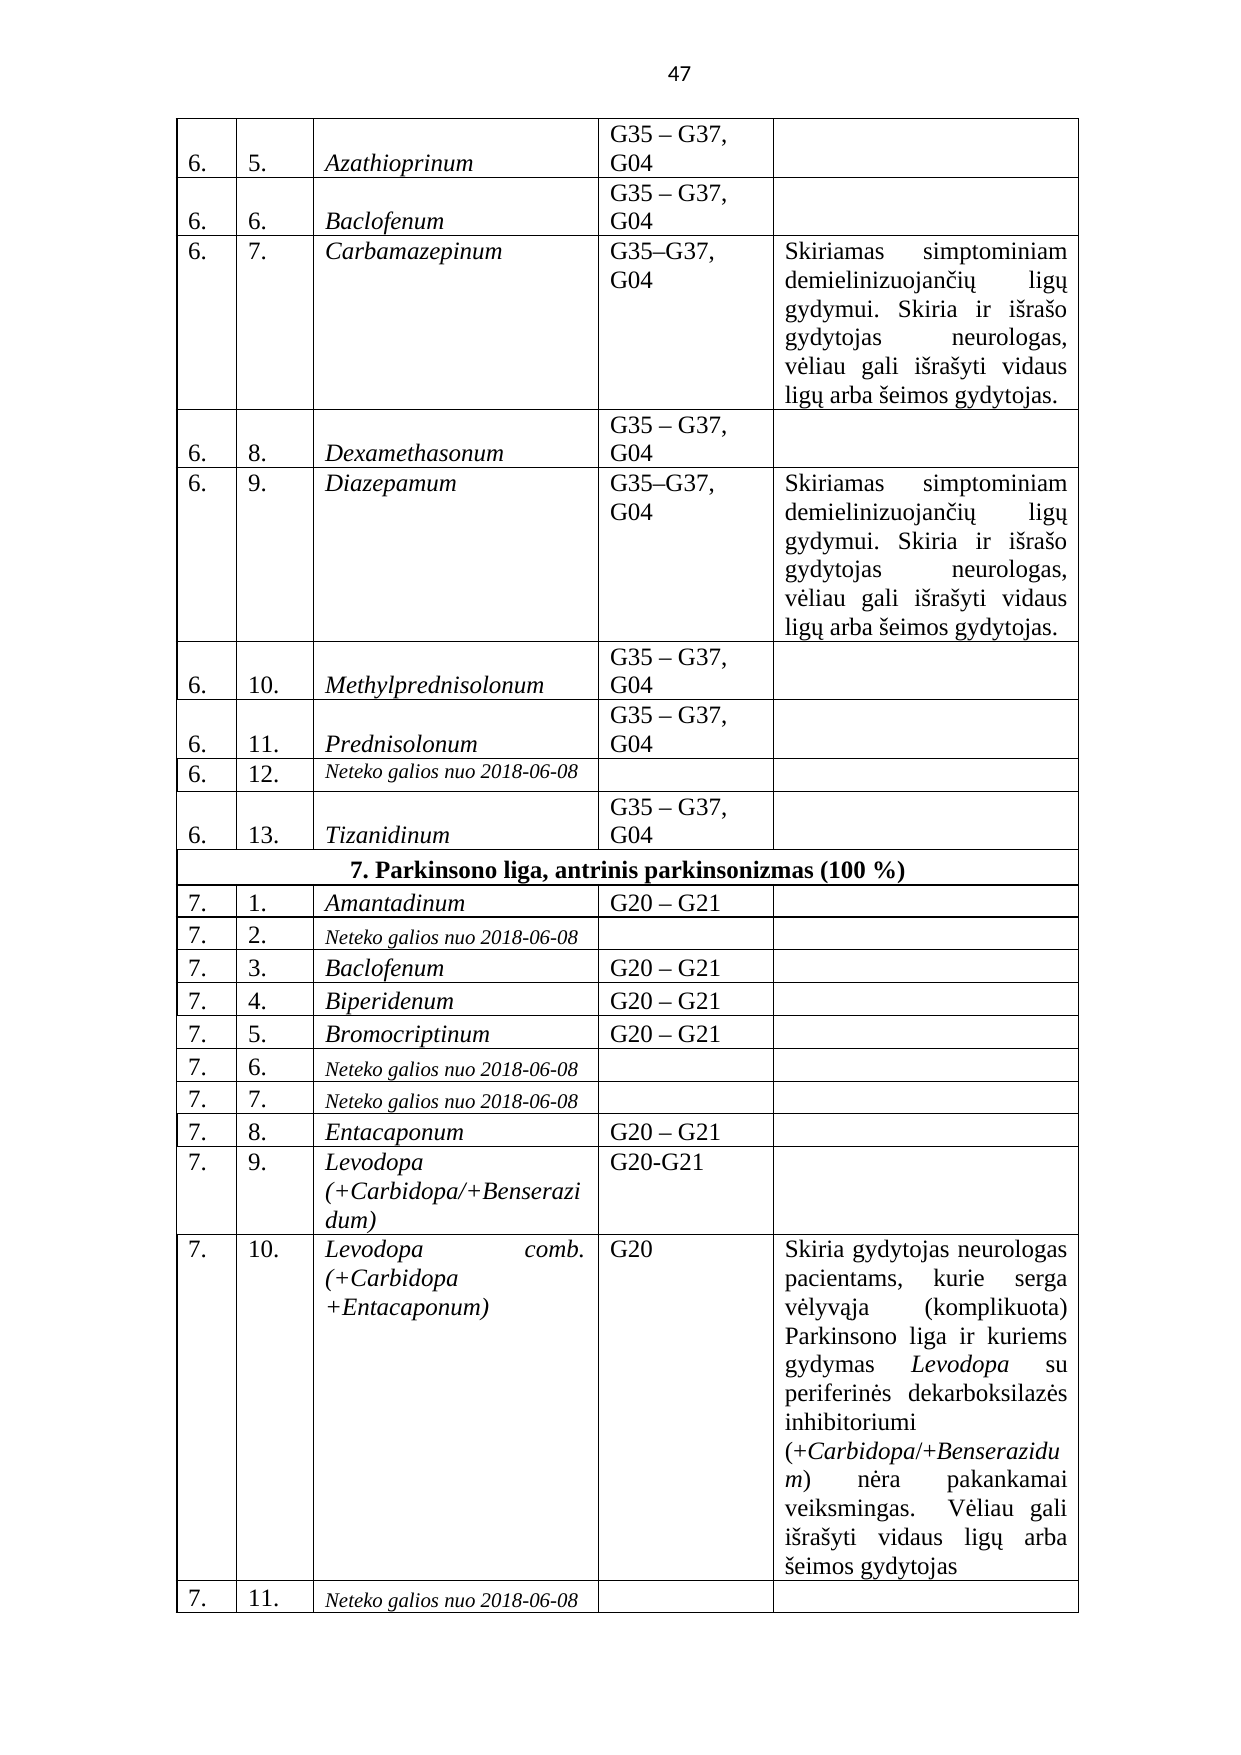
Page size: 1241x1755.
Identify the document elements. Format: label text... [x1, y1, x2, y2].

table_cell [1093, 467, 1099, 641]
table_cell [1084, 884, 1088, 916]
table_cell [1088, 699, 1093, 758]
table_cell [1079, 177, 1083, 235]
table_cell [774, 1082, 1078, 1113]
table_cell [1099, 1081, 1103, 1113]
table_cell [1088, 235, 1093, 409]
table_cell [1109, 791, 1123, 849]
table_cell 11. [237, 1581, 313, 1612]
table_cell Methylprednisolonum [314, 642, 598, 699]
table_cell [774, 950, 1078, 982]
table_cell 6. [178, 642, 236, 699]
table_cell [1109, 1146, 1123, 1233]
table_cell [599, 759, 773, 791]
table_cell [1103, 916, 1109, 949]
table_cell [1103, 791, 1109, 849]
table_cell [1109, 235, 1123, 409]
table_cell 11. [237, 700, 313, 758]
table_cell [1109, 949, 1123, 982]
table_cell 7. [178, 950, 236, 982]
table_cell [1099, 1234, 1103, 1579]
table_cell G35–G37, G04 [599, 236, 773, 409]
table_cell [1099, 177, 1103, 235]
table_cell G35 – G37, G04 [599, 410, 773, 467]
table_cell Carbamazepinum [314, 236, 598, 409]
table_cell [1109, 699, 1123, 758]
table_cell [1109, 467, 1123, 641]
table_cell [1093, 916, 1099, 949]
table_cell Baclofenum [314, 950, 598, 982]
table_cell [1088, 177, 1093, 235]
table_cell [1099, 641, 1103, 699]
table_cell [774, 119, 1078, 177]
table_cell [1093, 1146, 1099, 1233]
table_cell [1088, 791, 1093, 849]
table_cell [1079, 982, 1083, 1015]
table_cell [1103, 1113, 1109, 1146]
table_cell G20 – G21 [599, 983, 773, 1015]
table_cell [1099, 1580, 1103, 1612]
table_cell G35 – G37, G04 [599, 178, 773, 235]
table_cell [1109, 916, 1123, 949]
table_cell G20 – G21 [599, 1016, 773, 1048]
table_cell 8. [237, 1114, 313, 1146]
table_cell [1099, 699, 1103, 758]
table_cell G35 – G37, G04 [599, 700, 773, 758]
table_cell [1088, 1081, 1093, 1113]
table_cell [1099, 235, 1103, 409]
table_cell [1093, 235, 1099, 409]
table_cell [1088, 884, 1093, 916]
table_cell [599, 1082, 773, 1113]
table_cell G20-G21 [599, 1147, 773, 1233]
table_cell 3. [237, 950, 313, 982]
table_cell [1084, 235, 1088, 409]
table_cell 12. [237, 759, 313, 791]
table_cell Baclofenum [314, 178, 598, 235]
table_cell [1109, 1048, 1123, 1081]
table_cell 10. [237, 642, 313, 699]
table_cell Skiria gydytojas neurologas pacientams, kurie serga vėlyvąja (komplikuota) Parkinsono liga ir kuriems gydymas Levodopa su periferinės dekarboksilazės inhibitoriumi (+Carbidopa/+Benserazidum) nėra pakankamai veiksmingas. Vėliau gali išrašyti vidaus ligų arba šeimos gydytojas [774, 1235, 1078, 1579]
table_cell [1103, 409, 1109, 467]
table_cell 7. [178, 918, 236, 949]
table_cell 6. [178, 236, 236, 409]
table_cell [1103, 177, 1109, 235]
table_cell 10. [237, 1235, 313, 1579]
table_cell [1084, 1113, 1088, 1146]
table_cell [774, 178, 1078, 235]
table_cell [774, 983, 1078, 1015]
table_cell [774, 642, 1078, 699]
table_cell [1084, 467, 1088, 641]
table_cell [1088, 1113, 1093, 1146]
table_cell [1084, 849, 1088, 884]
table_cell [1088, 1146, 1093, 1233]
table_cell 8. [237, 410, 313, 467]
table_cell 7. [177, 1147, 236, 1233]
table_cell [1109, 1234, 1123, 1579]
table_cell G20 – G21 [599, 1114, 773, 1146]
table_cell 4. [237, 983, 313, 1015]
table_cell [1079, 641, 1083, 699]
table_cell [1093, 641, 1099, 699]
table_cell [1093, 1580, 1099, 1612]
table_cell [1093, 1234, 1099, 1579]
table_cell [774, 918, 1078, 949]
table_cell Neteko galios nuo 2018-06-08 [314, 1049, 598, 1081]
table_cell 6. [177, 792, 236, 849]
table_cell [1088, 1580, 1093, 1612]
table_cell [1099, 1146, 1103, 1233]
table_cell G20 – G21 [599, 886, 773, 916]
table_cell [1103, 1048, 1109, 1081]
table_cell 7. [237, 1082, 313, 1113]
table_cell [1103, 1146, 1109, 1233]
table_cell [1103, 699, 1109, 758]
table_cell [1093, 791, 1099, 849]
table_cell Levodopa (+Carbidopa/+Benserazidum) [314, 1147, 598, 1233]
table_cell [1093, 949, 1099, 982]
table_cell [1103, 1015, 1109, 1048]
table_cell [1084, 1580, 1088, 1612]
table_cell [1093, 849, 1099, 884]
table_cell [1099, 849, 1103, 884]
table_cell 7. [177, 1082, 236, 1113]
table_cell [1079, 1234, 1083, 1579]
table_cell [1093, 1048, 1099, 1081]
table_cell [1109, 1015, 1123, 1048]
table_cell Biperidenum [314, 983, 598, 1015]
table_cell [1084, 118, 1088, 177]
table_cell [1088, 118, 1093, 177]
table_cell [1088, 949, 1093, 982]
table_cell [1088, 1048, 1093, 1081]
table_cell [1084, 1234, 1088, 1579]
table_cell 7. [177, 1049, 236, 1081]
table_cell Levodopa comb. (+Carbidopa +Entacaponum) [314, 1235, 598, 1579]
table_cell [774, 792, 1078, 849]
table_cell [1093, 699, 1099, 758]
table_cell [1088, 849, 1093, 884]
table_cell G35 – G37, G04 [599, 119, 773, 177]
table_cell [1103, 1234, 1109, 1579]
table_cell [1099, 1048, 1103, 1081]
table_cell [1084, 1048, 1088, 1081]
table_cell [1109, 118, 1123, 177]
table_cell [1084, 177, 1088, 235]
table_cell [774, 759, 1078, 791]
table_cell [1084, 949, 1088, 982]
table_cell [1079, 791, 1083, 849]
table_cell [1084, 791, 1088, 849]
table_cell G35 – G37, G04 [599, 642, 773, 699]
table_cell [1109, 177, 1123, 235]
table_cell [1093, 1081, 1099, 1113]
table_cell [1079, 916, 1083, 949]
table_cell [1109, 409, 1123, 467]
table_cell Azathioprinum [314, 119, 598, 177]
table_cell [1103, 235, 1109, 409]
table_cell [1103, 884, 1109, 916]
table_cell [1088, 916, 1093, 949]
table_cell [1079, 1081, 1083, 1113]
table_cell [1099, 949, 1103, 982]
table_cell [599, 918, 773, 949]
table_cell [1109, 758, 1123, 791]
table_cell 7. [237, 236, 313, 409]
table_cell Tizanidinum [314, 792, 598, 849]
table_cell [1099, 467, 1103, 641]
table_cell [1109, 884, 1123, 916]
table_cell [1079, 1015, 1083, 1048]
table_cell Neteko galios nuo 2018-06-08 [314, 1082, 598, 1113]
table_cell [1099, 1015, 1103, 1048]
table_cell [599, 1049, 773, 1081]
table_cell [1109, 1081, 1123, 1113]
table_cell G20 – G21 [599, 950, 773, 982]
table_cell [774, 410, 1078, 467]
table_cell [1084, 1146, 1088, 1233]
table_cell [1084, 758, 1088, 791]
table_cell [1088, 982, 1093, 1015]
table_cell G35–G37, G04 [599, 468, 773, 641]
table_cell 7. [178, 1581, 236, 1612]
table_cell Dexamethasonum [314, 410, 598, 467]
table_cell [1093, 1113, 1099, 1146]
table_cell 7. Parkinsono liga, antrinis parkinsonizmas (100 %) [178, 850, 1078, 884]
table_cell [1079, 467, 1083, 641]
table_cell [1093, 884, 1099, 916]
table_cell [1103, 849, 1109, 884]
table_cell [1103, 949, 1109, 982]
table_cell [1103, 1081, 1109, 1113]
table_cell [774, 1581, 1078, 1612]
table_cell Bromocriptinum [314, 1016, 598, 1048]
table_cell [1084, 1015, 1088, 1048]
table_cell [1103, 641, 1109, 699]
table_cell [1079, 1146, 1083, 1233]
table_cell [1099, 1113, 1103, 1146]
table_cell [1109, 641, 1123, 699]
table_cell Prednisolonum [314, 700, 598, 758]
table_cell 7. [178, 1235, 236, 1579]
table_cell 6. [237, 178, 313, 235]
table_cell [1099, 982, 1103, 1015]
table_cell [1099, 884, 1103, 916]
table_cell 6. [178, 410, 236, 467]
table_cell 5. [237, 1016, 313, 1048]
table_cell Entacaponum [314, 1114, 598, 1146]
table_cell [774, 1114, 1078, 1146]
table_cell [1088, 641, 1093, 699]
table_cell 2. [237, 918, 313, 949]
table_cell [1079, 884, 1083, 916]
table_cell [1088, 467, 1093, 641]
table_cell [774, 1016, 1078, 1048]
table_cell [1079, 235, 1083, 409]
table_cell [1099, 916, 1103, 949]
table_cell 7. [178, 886, 236, 916]
table_cell [774, 1049, 1078, 1081]
table_cell [1093, 118, 1099, 177]
table_cell [1093, 758, 1099, 791]
table_cell [1079, 409, 1083, 467]
table_cell [774, 700, 1078, 758]
table_cell [1084, 1081, 1088, 1113]
table_cell [1093, 1015, 1099, 1048]
table_cell 6. [178, 759, 236, 791]
table_cell Amantadinum [314, 886, 598, 916]
table_cell [1099, 791, 1103, 849]
table_cell 6. [178, 178, 236, 235]
table_cell [1088, 1015, 1093, 1048]
table_cell [1103, 758, 1109, 791]
table_cell [1109, 1113, 1123, 1146]
table_cell 6. [237, 1049, 313, 1081]
table_cell [1079, 1048, 1083, 1081]
table_cell [774, 886, 1078, 916]
table_cell 9. [237, 1147, 313, 1233]
table_cell 5. [237, 119, 313, 177]
table_cell 1. [237, 886, 313, 916]
table_cell Diazepamum [314, 468, 598, 641]
table_cell [1079, 758, 1083, 791]
table_cell [1109, 982, 1123, 1015]
table_cell 7. [178, 1114, 236, 1146]
table_cell [1099, 118, 1103, 177]
table_cell [1084, 641, 1088, 699]
table_cell 6. [177, 700, 236, 758]
table_cell [1099, 409, 1103, 467]
table_cell [1079, 118, 1083, 177]
table_cell [1084, 982, 1088, 1015]
table_cell [1079, 1580, 1083, 1612]
table_cell [1109, 1580, 1123, 1612]
table_cell 9. [237, 468, 313, 641]
table_cell G35 – G37, G04 [599, 792, 773, 849]
table_cell 7. [177, 1016, 236, 1048]
table_cell [774, 1147, 1078, 1233]
table_cell [1079, 949, 1083, 982]
table_cell [1084, 409, 1088, 467]
table_cell Neteko galios nuo 2018-06-08 [314, 759, 598, 791]
table_cell [1079, 849, 1083, 884]
table_cell [1088, 1234, 1093, 1579]
table_cell [1084, 699, 1088, 758]
table_cell Neteko galios nuo 2018-06-08 [314, 918, 598, 949]
table_cell 6. [178, 119, 236, 177]
table_cell [1093, 177, 1099, 235]
table_cell 13. [237, 792, 313, 849]
table_cell [1093, 982, 1099, 1015]
table_cell [1103, 467, 1109, 641]
table_cell [1079, 1113, 1083, 1146]
table_cell 6. [178, 468, 236, 641]
table_cell [1103, 982, 1109, 1015]
table_cell [1103, 118, 1109, 177]
table_cell [1103, 1580, 1109, 1612]
table_cell Skiriamas simptominiam demielinizuojančių ligų gydymui. Skiria ir išrašo gydytojas neurologas, vėliau gali išrašyti vidaus ligų arba šeimos gydytojas. [774, 468, 1078, 641]
table_cell [1093, 409, 1099, 467]
table_cell [1079, 699, 1083, 758]
table_cell [1088, 409, 1093, 467]
table_cell [1099, 758, 1103, 791]
table_cell [1109, 849, 1123, 884]
table_cell 7. [178, 983, 236, 1015]
table_cell Skiriamas simptominiam demielinizuojančių ligų gydymui. Skiria ir išrašo gydytojas neurologas, vėliau gali išrašyti vidaus ligų arba šeimos gydytojas. [774, 236, 1078, 409]
table_cell [599, 1581, 773, 1612]
table_cell G20 [599, 1235, 773, 1579]
table_cell Neteko galios nuo 2018-06-08 [314, 1581, 598, 1612]
table_cell [1088, 758, 1093, 791]
table_cell [1084, 916, 1088, 949]
